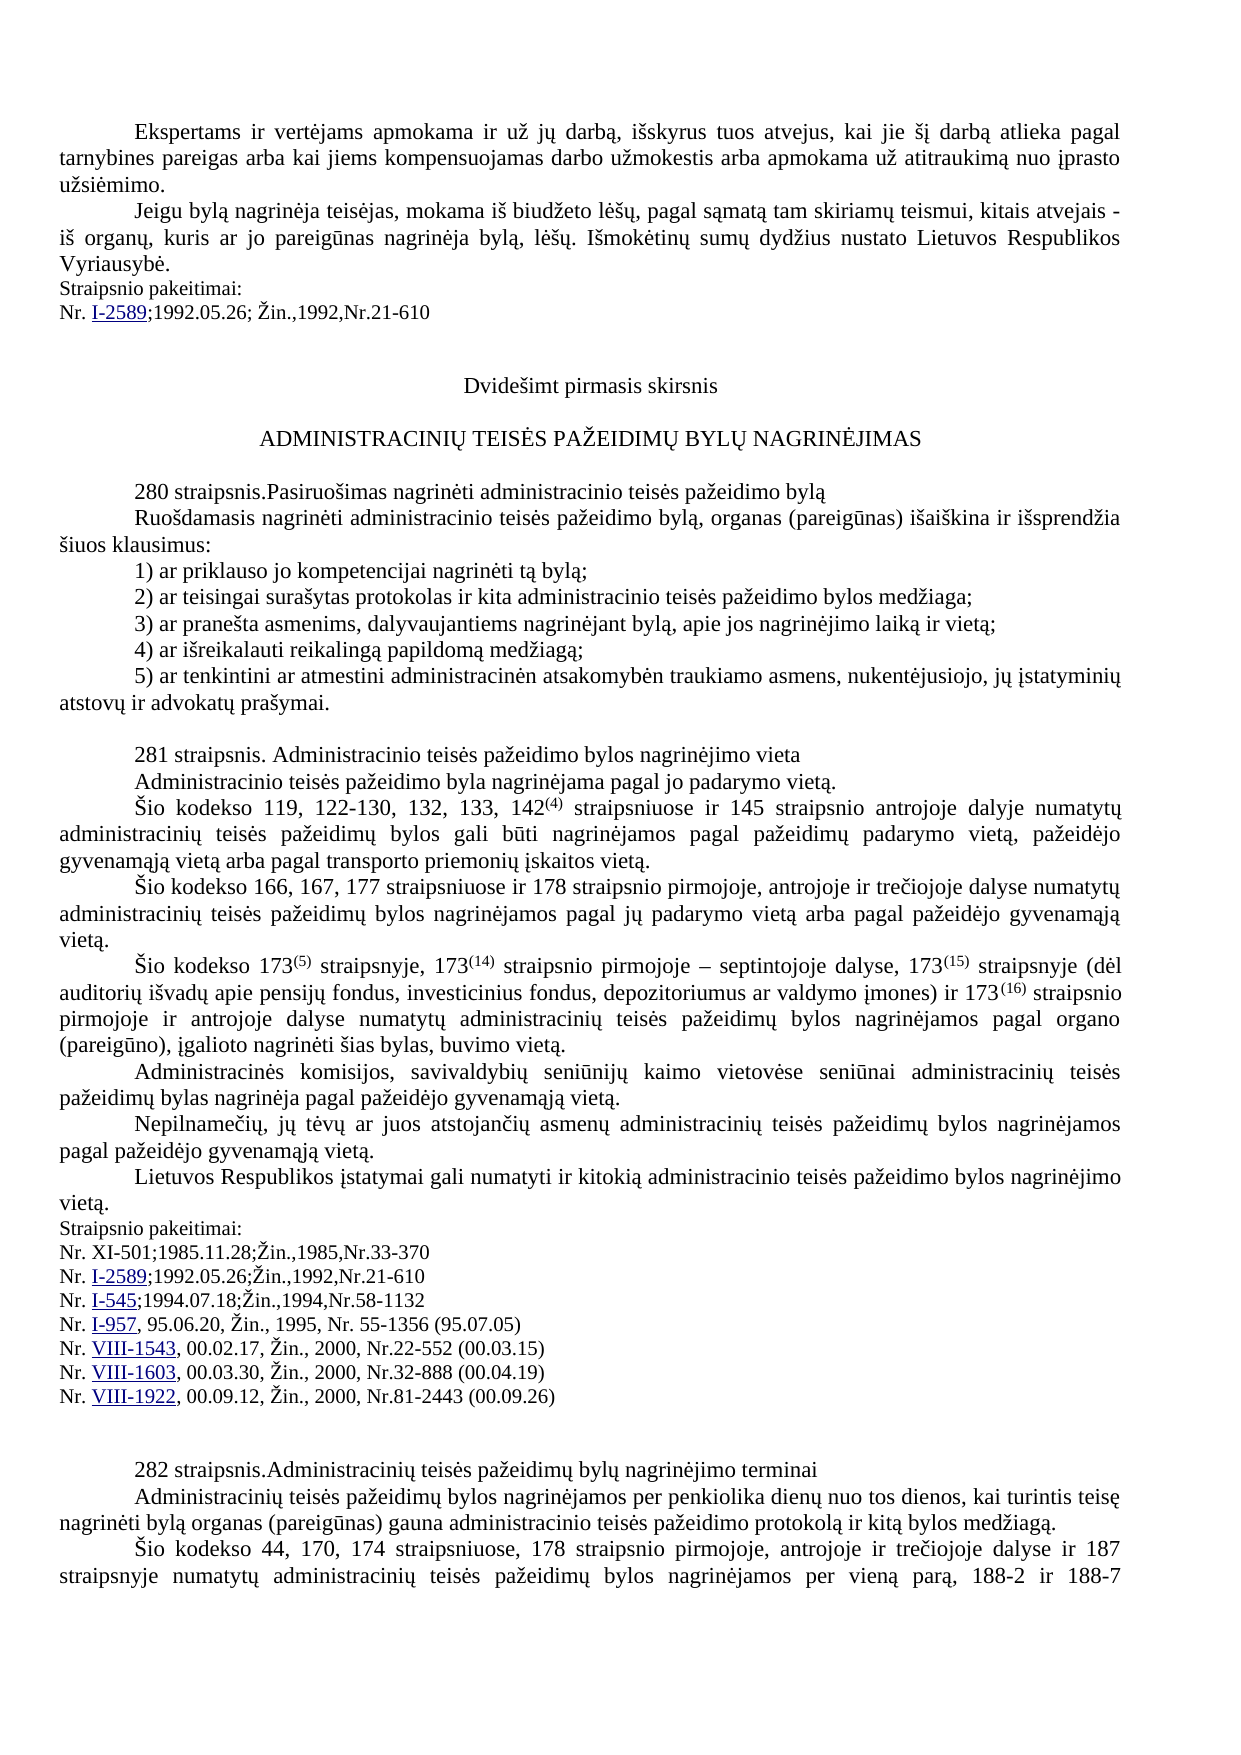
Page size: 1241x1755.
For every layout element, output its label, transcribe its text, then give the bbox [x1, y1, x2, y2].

text Nr. I-957, 95.06.20, Žin., 1995, Nr. 55-1356 (95.07.05) [59, 1312, 1122, 1336]
text Šio kodekso 173(5) straipsnyje, 173(14) straipsnio pirmojoje – septintojoje dalyse, 173(15) straipsnyje (dėl auditorių išvadų apie pensijų fondus, investicinius fondus, depozitoriumus ar valdymo įmones) ir 173(16) straipsnio pirmojoje ir antrojoje dalyse numatytų administracinių teisės pažeidimų bylos nagrinėjamos pagal organo (pareigūno), įgalioto nagrinėti šias bylas, buvimo vietą. [59, 952, 1122, 1058]
text Administracinio teisės pažeidimo byla nagrinėjama pagal jo padarymo vietą. [59, 768, 1122, 794]
text Dvidešimt pirmasis skirsnis [59, 372, 1122, 399]
text Straipsnio pakeitimai: [59, 276, 1122, 300]
text Nr. VIII-1922, 00.09.12, Žin., 2000, Nr.81-2443 (00.09.26) [59, 1384, 1122, 1408]
text Administracinių teisės pažeidimų bylos nagrinėjamos per penkiolika dienų nuo tos dienos, kai turintis teisę nagrinėti bylą organas (pareigūnas) gauna administracinio teisės pažeidimo protokolą ir kitą bylos medžiagą. [59, 1483, 1122, 1536]
text 281 straipsnis. Administracinio teisės pažeidimo bylos nagrinėjimo vieta [59, 741, 1122, 768]
text 280 straipsnis.Pasiruošimas nagrinėti administracinio teisės pažeidimo bylą [59, 478, 1122, 504]
text Lietuvos Respublikos įstatymai gali numatyti ir kitokią administracinio teisės pažeidimo bylos nagrinėjimo vietą. [59, 1163, 1122, 1216]
text Straipsnio pakeitimai: [59, 1216, 1122, 1240]
text Nr. XI-501;1985.11.28;Žin.,1985,Nr.33-370 [59, 1240, 1122, 1264]
text Nr. VIII-1543, 00.02.17, Žin., 2000, Nr.22-552 (00.03.15) [59, 1336, 1122, 1360]
text Nr. I-545;1994.07.18;Žin.,1994,Nr.58-1132 [59, 1288, 1122, 1312]
text Nepilnamečių, jų tėvų ar juos atstojančių asmenų administracinių teisės pažeidimų bylos nagrinėjamos pagal pažeidėjo gyvenamąją vietą. [59, 1110, 1122, 1163]
text Ekspertams ir vertėjams apmokama ir už jų darbą, išskyrus tuos atvejus, kai jie šį darbą atlieka pagal tarnybines pareigas arba kai jiems kompensuojamas darbo užmokestis arba apmokama už atitraukimą nuo įprasto užsiėmimo. [59, 118, 1122, 197]
text Nr. I-2589;1992.05.26; Žin.,1992,Nr.21-610 [59, 300, 1122, 324]
text Šio kodekso 44, 170, 174 straipsniuose, 178 straipsnio pirmojoje, antrojoje ir trečiojoje dalyse ir 187 straipsnyje numatytų administracinių teisės pažeidimų bylos nagrinėjamos per vieną parą, 188-2 ir 188-7 [59, 1536, 1122, 1588]
text Jeigu bylą nagrinėja teisėjas, mokama iš biudžeto lėšų, pagal sąmatą tam skiriamų teismui, kitais atvejais - iš organų, kuris ar jo pareigūnas nagrinėja bylą, lėšų. Išmokėtinų sumų dydžius nustato Lietuvos Respublikos Vyriausybė. [59, 197, 1122, 276]
text 3) ar pranešta asmenims, dalyvaujantiems nagrinėjant bylą, apie jos nagrinėjimo laiką ir vietą; [59, 610, 1122, 636]
text Nr. I-2589;1992.05.26;Žin.,1992,Nr.21-610 [59, 1264, 1122, 1288]
text 2) ar teisingai surašytas protokolas ir kita administracinio teisės pažeidimo bylos medžiaga; [59, 583, 1122, 610]
text 1) ar priklauso jo kompetencijai nagrinėti tą bylą; [59, 557, 1122, 583]
text Ruošdamasis nagrinėti administracinio teisės pažeidimo bylą, organas (pareigūnas) išaiškina ir išsprendžia šiuos klausimus: [59, 504, 1122, 557]
text Administracinės komisijos, savivaldybių seniūnijų kaimo vietovėse seniūnai administracinių teisės pažeidimų bylas nagrinėja pagal pažeidėjo gyvenamąją vietą. [59, 1058, 1122, 1110]
text Nr. VIII-1603, 00.03.30, Žin., 2000, Nr.32-888 (00.04.19) [59, 1360, 1122, 1384]
text Šio kodekso 166, 167, 177 straipsniuose ir 178 straipsnio pirmojoje, antrojoje ir trečiojoje dalyse numatytų administracinių teisės pažeidimų bylos nagrinėjamos pagal jų padarymo vietą arba pagal pažeidėjo gyvenamąją vietą. [59, 873, 1122, 952]
text 282 straipsnis.Administracinių teisės pažeidimų bylų nagrinėjimo terminai [59, 1456, 1122, 1483]
text ADMINISTRACINIŲ TEISĖS PAŽEIDIMŲ BYLŲ NAGRINĖJIMAS [59, 425, 1122, 452]
text 5) ar tenkintini ar atmestini administracinėn atsakomybėn traukiamo asmens, nukentėjusiojo, jų įstatyminių atstovų ir advokatų prašymai. [59, 662, 1122, 715]
text 4) ar išreikalauti reikalingą papildomą medžiagą; [59, 636, 1122, 662]
text Šio kodekso 119, 122-130, 132, 133, 142(4) straipsniuose ir 145 straipsnio antrojoje dalyje numatytų administracinių teisės pažeidimų bylos gali būti nagrinėjamos pagal pažeidimų padarymo vietą, pažeidėjo gyvenamąją vietą arba pagal transporto priemonių įskaitos vietą. [59, 794, 1122, 873]
